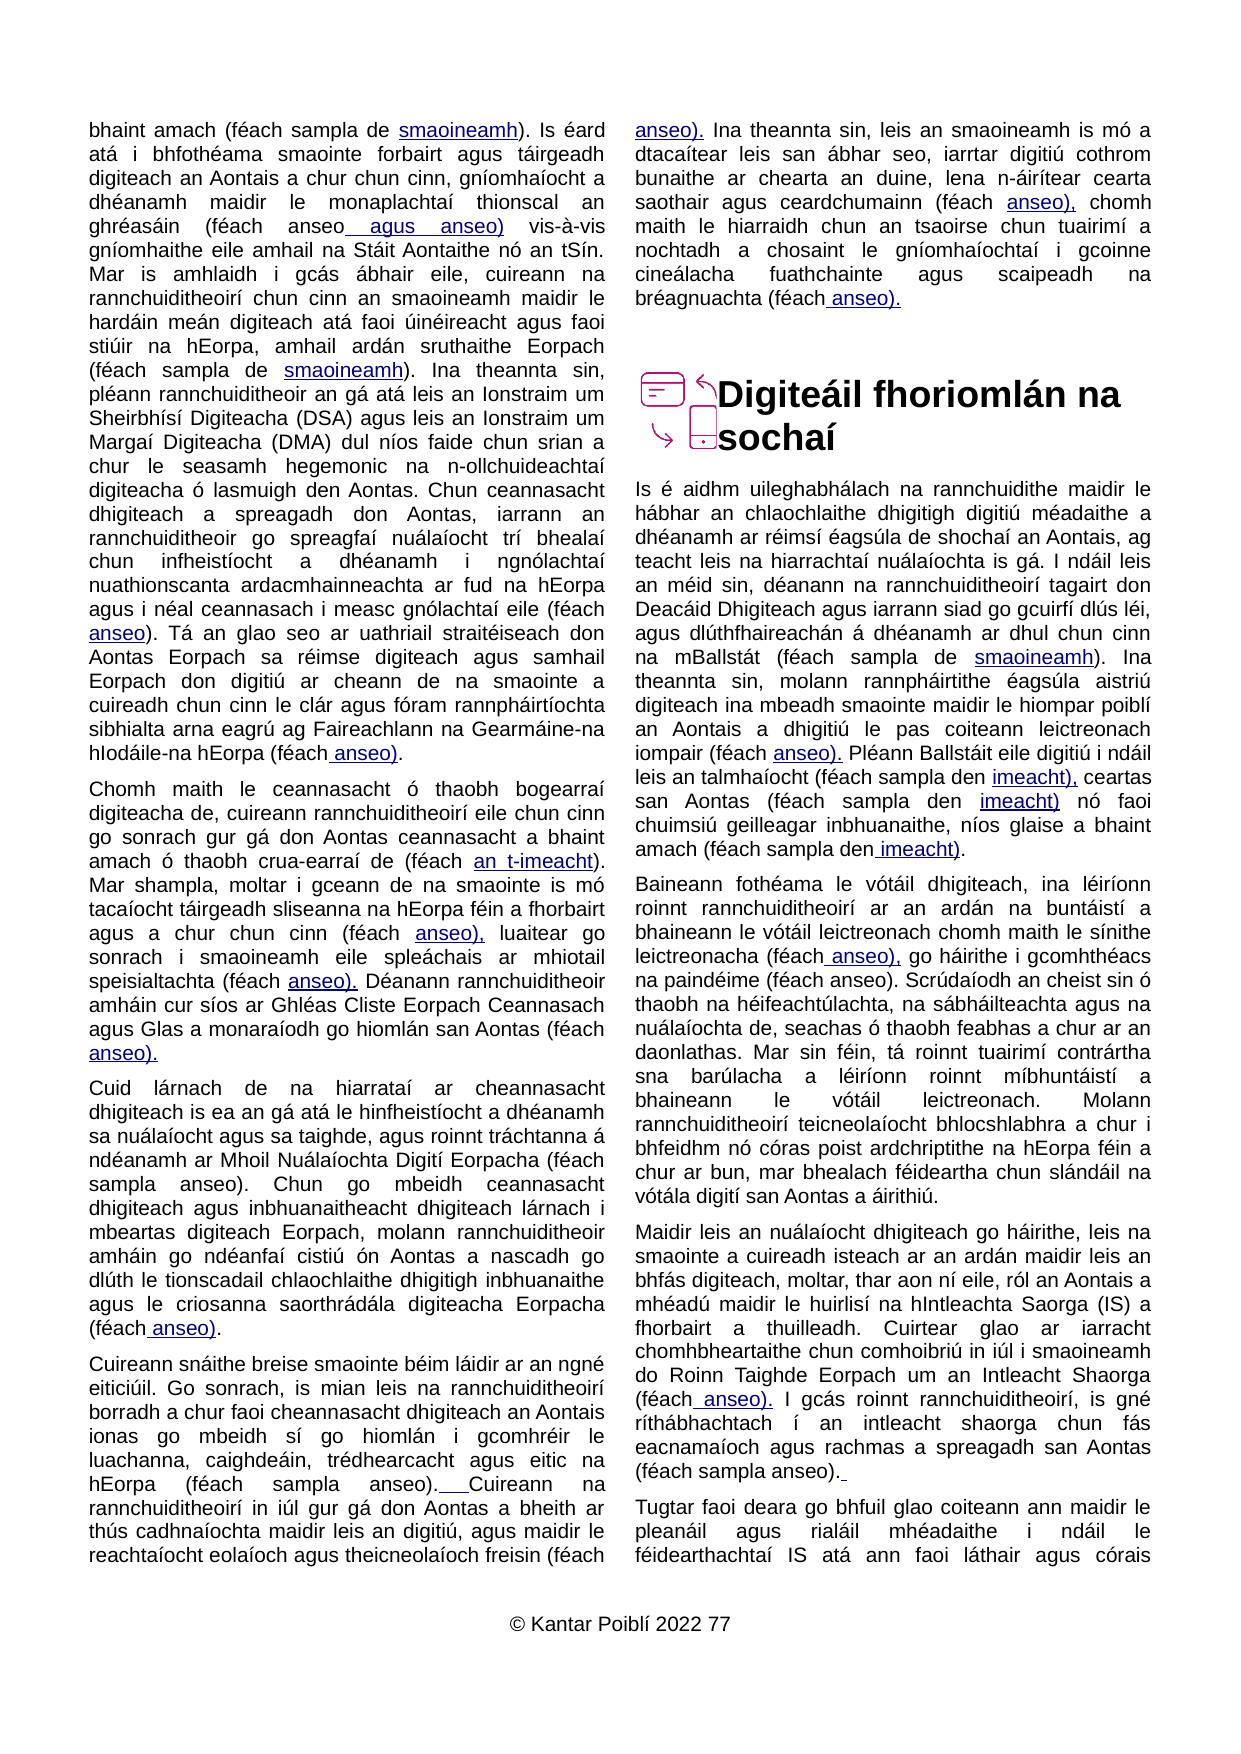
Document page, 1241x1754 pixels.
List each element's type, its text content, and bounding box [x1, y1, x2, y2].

picture [640, 372, 717, 449]
text Cuid lárnach de na hiarrataí ar cheannasacht dhigiteach is ea an gá atá le hinfheistíocht a dhéanamh sa nuálaíocht agus sa taighde, agus roinnt tráchtanna á ndéanamh ar Mhoil Nuálaíochta Digití Eorpacha (féach sampla anseo). Chun go mbeidh ceannasacht dhigiteach agus inbhuanaitheacht dhigiteach lárnach i mbeartas digiteach Eorpach, molann rannchuiditheoir amháin go ndéanfaí cistiú ón Aontas a nascadh go dlúth le tionscadail chlaochlaithe dhigitigh inbhuanaithe agus le criosanna saorthrádála digiteacha Eorpacha (féach anseo). [88, 1076, 605, 1340]
text Is é aidhm uileghabhálach na rannchuidithe maidir le hábhar an chlaochlaithe dhigitigh digitiú méadaithe a dhéanamh ar réimsí éagsúla de shochaí an Aontais, ag teacht leis na hiarrachtaí nuálaíochta is gá. I ndáil leis an méid sin, déanann na rannchuiditheoirí tagairt don Deacáid Dhigiteach agus iarrann siad go gcuirfí dlús léi, agus dlúthfhaireachán á dhéanamh ar dhul chun cinn na mBallstát (féach sampla de smaoineamh). Ina theannta sin, molann rannpháirtithe éagsúla aistriú digiteach ina mbeadh smaointe maidir le hiompar poiblí an Aontais a dhigitiú le pas coiteann leictreonach iompair (féach anseo). Pléann Ballstáit eile digitiú i ndáil leis an talmhaíocht (féach sampla den imeacht), ceartas san Aontas (féach sampla den imeacht) nó faoi chuimsiú geilleagar inbhuanaithe, níos glaise a bhaint amach (féach sampla den imeacht). [635, 477, 1152, 860]
text Tugtar faoi deara go bhfuil glao coiteann ann maidir le pleanáil agus rialáil mhéadaithe i ndáil le féidearthachtaí IS atá ann faoi láthair agus córais [635, 1495, 1152, 1567]
text Cuireann snáithe breise smaointe béim láidir ar an ngné eiticiúil. Go sonrach, is mian leis na rannchuiditheoirí borradh a chur faoi cheannasacht dhigiteach an Aontais ionas go mbeidh sí go hiomlán i gcomhréir le luachanna, caighdeáin, trédhearcacht agus eitic na hEorpa (féach sampla anseo). Cuireann na rannchuiditheoirí in iúl gur gá don Aontas a bheith ar thús cadhnaíochta maidir leis an digitiú, agus maidir le reachtaíocht eolaíoch agus theicneolaíoch freisin (féach [88, 1352, 605, 1567]
text anseo). Ina theannta sin, leis an smaoineamh is mó a dtacaítear leis san ábhar seo, iarrtar digitiú cothrom bunaithe ar chearta an duine, lena n-áirítear cearta saothair agus ceardchumainn (féach anseo), chomh maith le hiarraidh chun an tsaoirse chun tuairimí a nochtadh a chosaint le gníomhaíochtaí i gcoinne cineálacha fuathchainte agus scaipeadh na bréagnuachta (féach anseo). [635, 118, 1152, 310]
subtitle Digiteáil fhoriomlán na sochaí [635, 372, 1152, 459]
text Baineann fothéama le vótáil dhigiteach, ina léiríonn roinnt rannchuiditheoirí ar an ardán na buntáistí a bhaineann le vótáil leictreonach chomh maith le sínithe leictreonacha (féach anseo), go háirithe i gcomhthéacs na paindéime (féach anseo). Scrúdaíodh an cheist sin ó thaobh na héifeachtúlachta, na sábháilteachta agus na nuálaíochta de, seachas ó thaobh feabhas a chur ar an daonlathas. Mar sin féin, tá roinnt tuairimí contrártha sna barúlacha a léiríonn roinnt míbhuntáistí a bhaineann le vótáil leictreonach. Molann rannchuiditheoirí teicneolaíocht bhlocshlabhra a chur i bhfeidhm nó córas poist ardchriptithe na hEorpa féin a chur ar bun, mar bhealach féideartha chun slándáil na vótála digití san Aontas a áirithiú. [635, 872, 1152, 1208]
text bhaint amach (féach sampla de smaoineamh). Is éard atá i bhfothéama smaointe forbairt agus táirgeadh digiteach an Aontais a chur chun cinn, gníomhaíocht a dhéanamh maidir le monaplachtaí thionscal an ghréasáin (féach anseo agus anseo) vis-à-vis gníomhaithe eile amhail na Stáit Aontaithe nó an tSín. Mar is amhlaidh i gcás ábhair eile, cuireann na rannchuiditheoirí chun cinn an smaoineamh maidir le hardáin meán digiteach atá faoi úinéireacht agus faoi stiúir na hEorpa, amhail ardán sruthaithe Eorpach (féach sampla de smaoineamh). Ina theannta sin, pléann rannchuiditheoir an gá atá leis an Ionstraim um Sheirbhísí Digiteacha (DSA) agus leis an Ionstraim um Margaí Digiteacha (DMA) dul níos faide chun srian a chur le seasamh hegemonic na n-ollchuideachtaí digiteacha ó lasmuigh den Aontas. Chun ceannasacht dhigiteach a spreagadh don Aontas, iarrann an rannchuiditheoir go spreagfaí nuálaíocht trí bhealaí chun infheistíocht a dhéanamh i ngnólachtaí nuathionscanta ardacmhainneachta ar fud na hEorpa agus i néal ceannasach i measc gnólachtaí eile (féach anseo). Tá an glao seo ar uathriail straitéiseach don Aontas Eorpach sa réimse digiteach agus samhail Eorpach don digitiú ar cheann de na smaointe a cuireadh chun cinn le clár agus fóram rannpháirtíochta sibhialta arna eagrú ag Faireachlann na Gearmáine-na hIodáile-na hEorpa (féach anseo). [88, 118, 605, 765]
text Chomh maith le ceannasacht ó thaobh bogearraí digiteacha de, cuireann rannchuiditheoirí eile chun cinn go sonrach gur gá don Aontas ceannasacht a bhaint amach ó thaobh crua-earraí de (féach an t-imeacht). Mar shampla, moltar i gceann de na smaointe is mó tacaíocht táirgeadh sliseanna na hEorpa féin a fhorbairt agus a chur chun cinn (féach anseo), luaitear go sonrach i smaoineamh eile spleáchais ar mhiotail speisialtachta (féach anseo). Déanann rannchuiditheoir amháin cur síos ar Ghléas Cliste Eorpach Ceannasach agus Glas a monaraíodh go hiomlán san Aontas (féach anseo). [88, 777, 605, 1064]
text Maidir leis an nuálaíocht dhigiteach go háirithe, leis na smaointe a cuireadh isteach ar an ardán maidir leis an bhfás digiteach, moltar, thar aon ní eile, ról an Aontais a mhéadú maidir le huirlisí na hIntleachta Saorga (IS) a fhorbairt a thuilleadh. Cuirtear glao ar iarracht chomhbheartaithe chun comhoibriú in iúl i smaoineamh do Roinn Taighde Eorpach um an Intleacht Shaorga (féach anseo). I gcás roinnt rannchuiditheoirí, is gné ríthábhachtach í an intleacht shaorga chun fás eacnamaíoch agus rachmas a spreagadh san Aontas (féach sampla anseo). [635, 1219, 1152, 1483]
